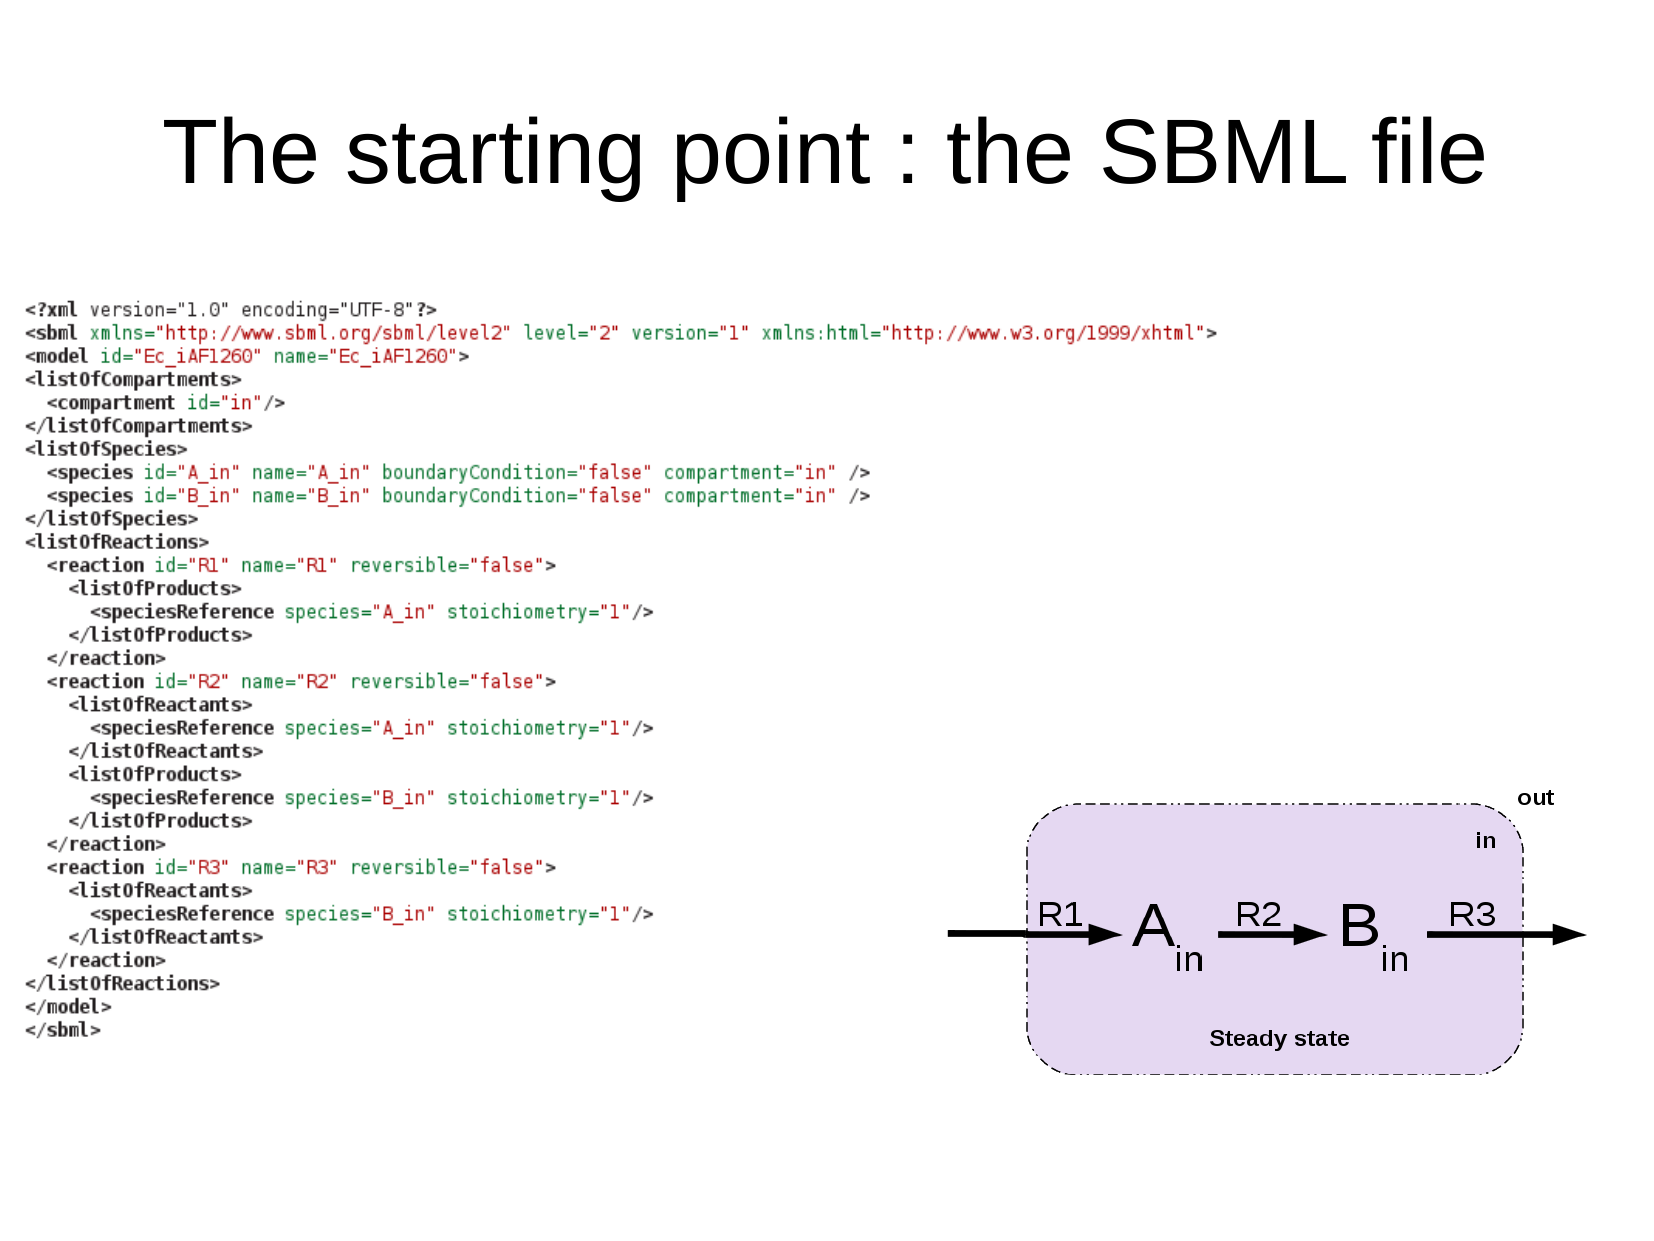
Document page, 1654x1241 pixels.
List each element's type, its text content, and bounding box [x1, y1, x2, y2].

picture [20, 298, 1589, 1075]
title The starting point : the SBML file [82, 49, 1570, 256]
